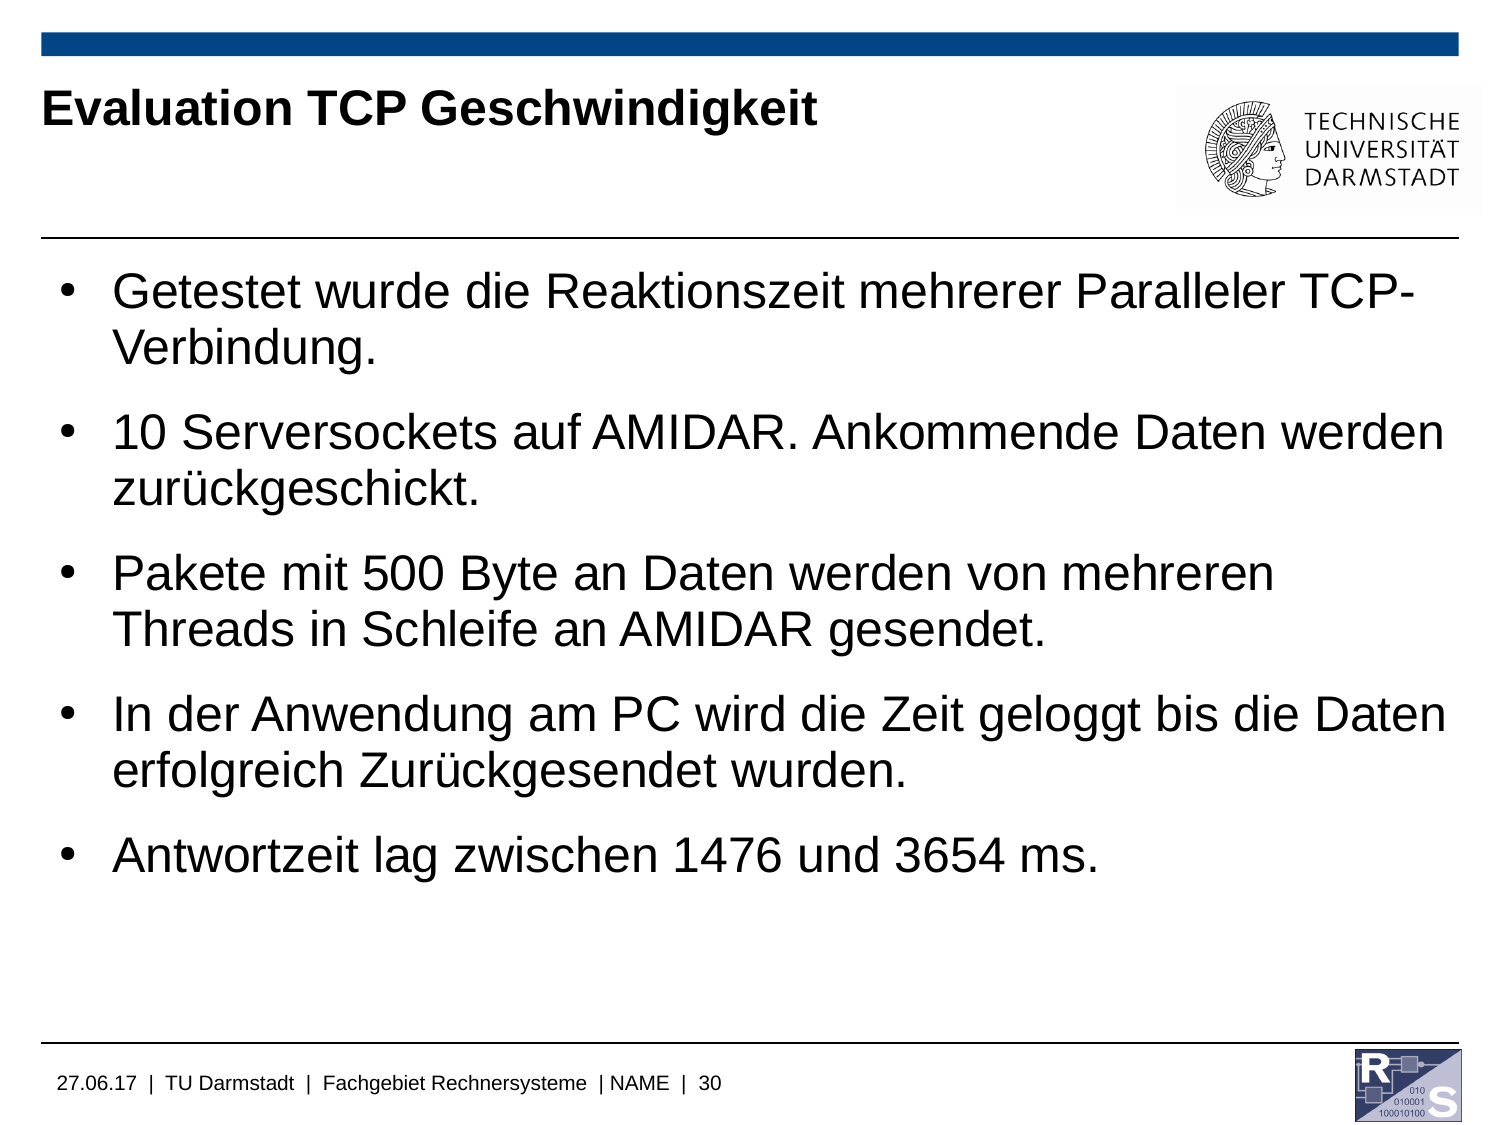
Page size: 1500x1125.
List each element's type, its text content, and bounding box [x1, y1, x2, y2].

title Evaluation TCP Geschwindigkeit [41, 32, 1131, 183]
list Getestet wurde die Reaktionszeit mehrerer Paralleler TCP-Verbindung. 10 Serversockets auf AMIDAR. Ankommende Daten werden zurückgeschickt. Pakete mit 500 Byte an Daten werden von mehreren Threads in Schleife an AMIDAR gesendet. In der Anwendung am PC wird die Zeit geloggt bis die Daten erfolgreich Zurückgesendet wurden. Antwortzeit lag zwischen 1476 und 3654 ms. [41, 263, 1455, 1032]
picture [1355, 1049, 1462, 1122]
